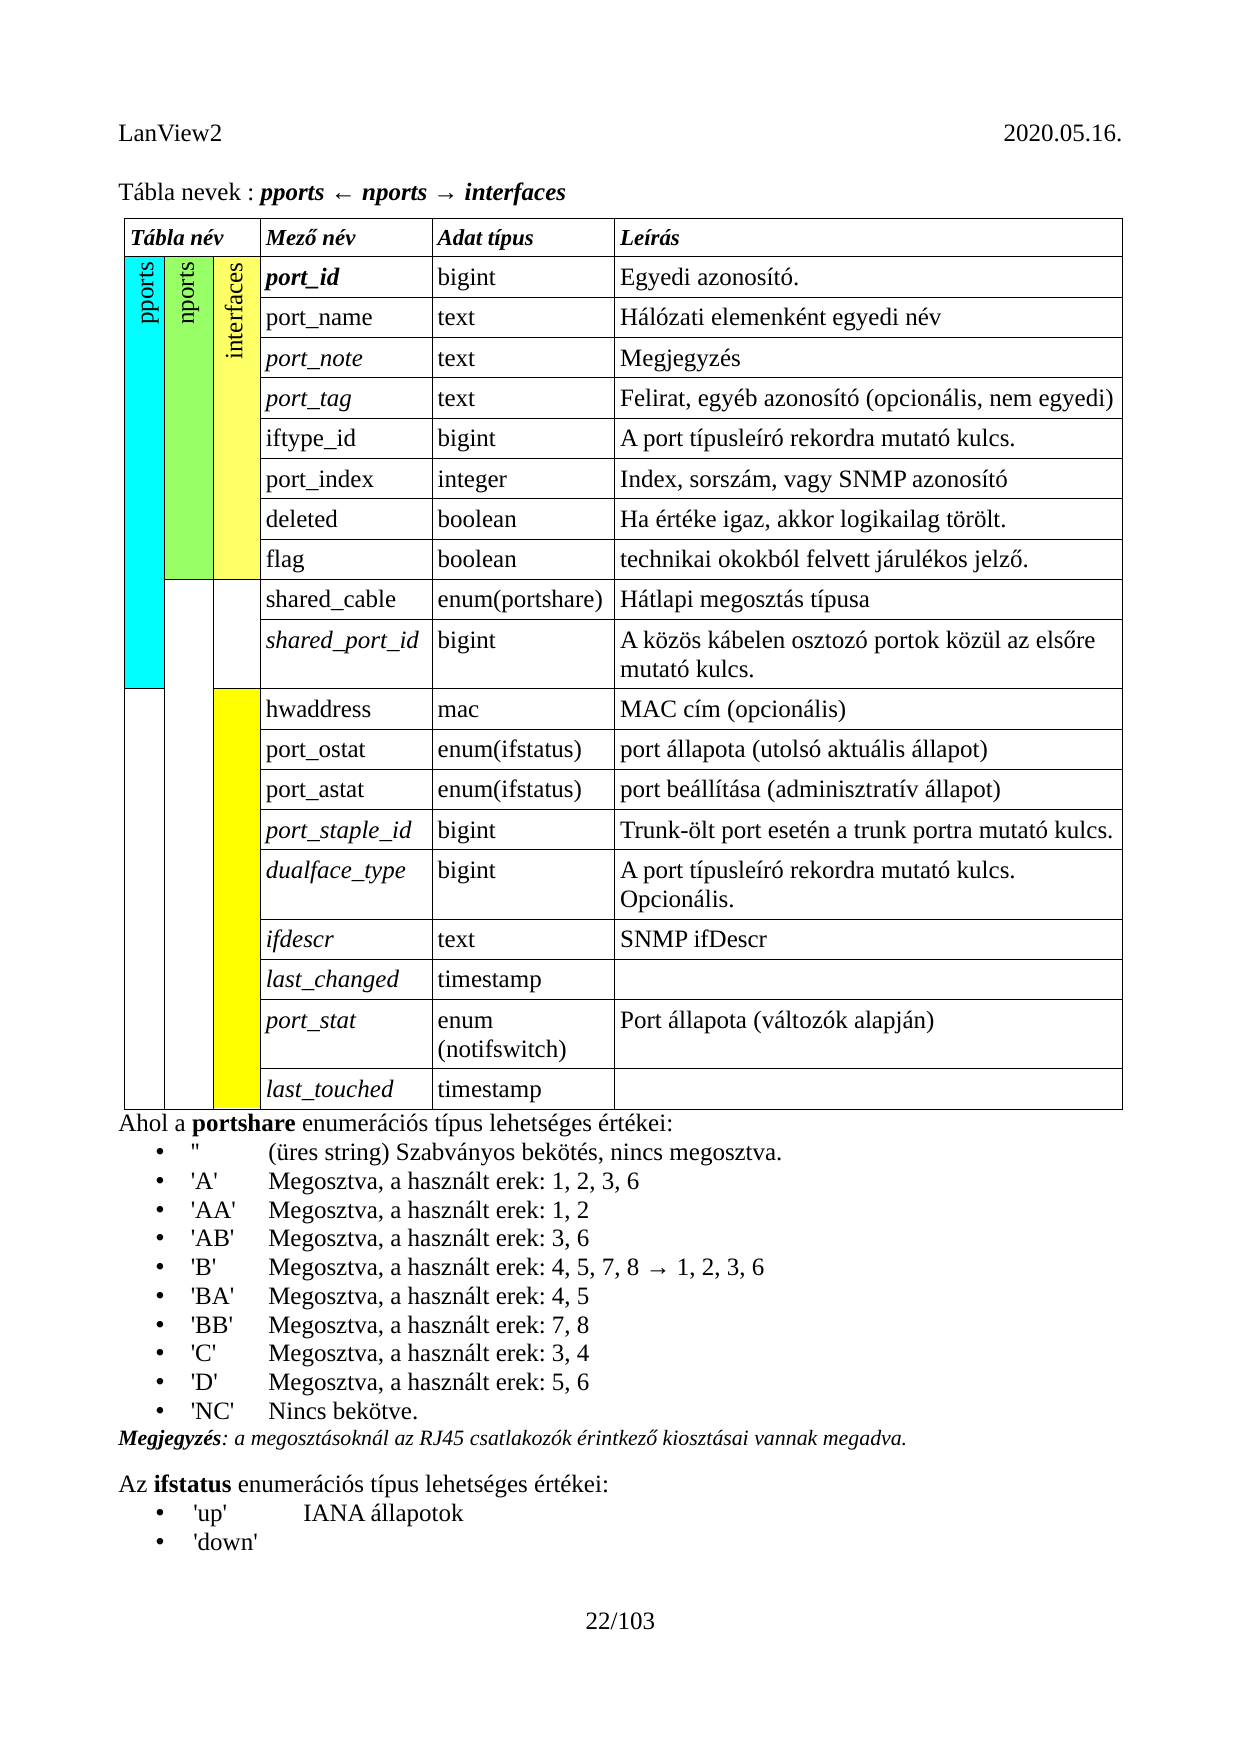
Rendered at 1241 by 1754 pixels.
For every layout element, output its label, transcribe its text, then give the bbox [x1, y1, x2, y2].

table_cell port_index [261, 459, 432, 498]
table_cell deleted [261, 499, 432, 538]
table_cell A közös kábelen osztozó portok közül az elsőre mutató kulcs. [615, 620, 1122, 688]
table_cell boolean [433, 499, 614, 538]
table_cell nports [165, 257, 213, 579]
table_header Mező név [261, 219, 432, 256]
table_cell flag [261, 540, 432, 579]
table_cell SNMP ifDescr [615, 920, 1122, 959]
table_cell interfaces [214, 257, 260, 579]
table_cell text [433, 920, 614, 959]
table_cell MAC cím (opcionális) [615, 689, 1122, 728]
table_cell integer [433, 459, 614, 498]
list 'A' Megosztva, a használt erek: 1, 2, 3, 6 [156, 1166, 1122, 1195]
table_cell mac [433, 689, 614, 728]
table_cell Index, sorszám, vagy SNMP azonosító [615, 459, 1122, 498]
table_cell shared_port_id [261, 620, 432, 688]
table_cell Trunk-ölt port esetén a trunk portra mutató kulcs. [615, 810, 1122, 849]
table_cell bigint [433, 620, 614, 688]
text Tábla nevek : pports ← nports → interfaces [118, 177, 1122, 206]
table_cell [615, 1069, 1122, 1108]
table_cell [615, 960, 1122, 999]
list 'B' Megosztva, a használt erek: 4, 5, 7, 8 → 1, 2, 3, 6 [156, 1252, 1122, 1281]
table_cell port_tag [261, 378, 432, 417]
table_cell port_ostat [261, 730, 432, 769]
table_cell enum(ifstatus) [433, 730, 614, 769]
table_cell port beállítása (adminisztratív állapot) [615, 770, 1122, 809]
table_cell port_astat [261, 770, 432, 809]
table_cell Felirat, egyéb azonosító (opcionális, nem egyedi) [615, 378, 1122, 417]
table_cell timestamp [433, 1069, 614, 1108]
table_cell Port állapota (változók alapján) [615, 1000, 1122, 1068]
table_cell bigint [433, 257, 614, 297]
table_cell hwaddress [261, 689, 432, 728]
table_cell enum(portshare) [433, 580, 614, 619]
list 'down' [156, 1527, 1122, 1556]
list 'C' Megosztva, a használt erek: 3, 4 [156, 1338, 1122, 1367]
table_cell port_note [261, 338, 432, 377]
list 'AA' Megosztva, a használt erek: 1, 2 [156, 1195, 1122, 1223]
table_cell enum (notifswitch) [433, 1000, 614, 1068]
table_cell last_touched [261, 1069, 432, 1108]
table_cell bigint [433, 850, 614, 918]
table_cell [125, 689, 164, 1108]
list 'D' Megosztva, a használt erek: 5, 6 [156, 1367, 1122, 1396]
table_cell technikai okokból felvett járulékos jelző. [615, 540, 1122, 579]
table_cell A port típusleíró rekordra mutató kulcs. [615, 419, 1122, 458]
table_cell text [433, 298, 614, 337]
table_cell Hátlapi megosztás típusa [615, 580, 1122, 619]
table_cell shared_cable [261, 580, 432, 619]
text Megjegyzés: a megosztásoknál az RJ45 csatlakozók érintkező kiosztásai vannak megadva. [118, 1425, 1122, 1450]
table_cell port_staple_id [261, 810, 432, 849]
text Az ifstatus enumerációs típus lehetséges értékei: [118, 1469, 1122, 1498]
table_cell [165, 580, 213, 1108]
table_cell bigint [433, 810, 614, 849]
table_cell port_id [261, 257, 432, 297]
table_cell pports [125, 257, 164, 688]
list 'AB' Megosztva, a használt erek: 3, 6 [156, 1223, 1122, 1252]
table_cell port_stat [261, 1000, 432, 1068]
table_header Adat típus [433, 219, 614, 256]
table_cell Hálózati elemenként egyedi név [615, 298, 1122, 337]
table_cell [214, 689, 260, 1108]
table_cell text [433, 338, 614, 377]
table_cell [214, 580, 260, 688]
table_cell port_name [261, 298, 432, 337]
table_header Tábla név [125, 219, 260, 256]
table_cell A port típusleíró rekordra mutató kulcs. Opcionális. [615, 850, 1122, 918]
table_cell timestamp [433, 960, 614, 999]
table_cell last_changed [261, 960, 432, 999]
list '' (üres string) Szabványos bekötés, nincs megosztva. [156, 1137, 1122, 1166]
list 'up' IANA állapotok [156, 1498, 1122, 1527]
table_cell Megjegyzés [615, 338, 1122, 377]
list 'BA' Megosztva, a használt erek: 4, 5 [156, 1281, 1122, 1310]
table_cell boolean [433, 540, 614, 579]
list 'BB' Megosztva, a használt erek: 7, 8 [156, 1310, 1122, 1338]
table_cell iftype_id [261, 419, 432, 458]
table_cell text [433, 378, 614, 417]
text Ahol a portshare enumerációs típus lehetséges értékei: [118, 1108, 1122, 1137]
table_cell dualface_type [261, 850, 432, 918]
table_cell bigint [433, 419, 614, 458]
table_header Leírás [615, 219, 1122, 256]
table_cell port állapota (utolsó aktuális állapot) [615, 730, 1122, 769]
table_cell ifdescr [261, 920, 432, 959]
table_cell enum(ifstatus) [433, 770, 614, 809]
table_cell Ha értéke igaz, akkor logikailag törölt. [615, 499, 1122, 538]
table_cell Egyedi azonosító. [615, 257, 1122, 297]
list 'NC' Nincs bekötve. [156, 1396, 1122, 1425]
